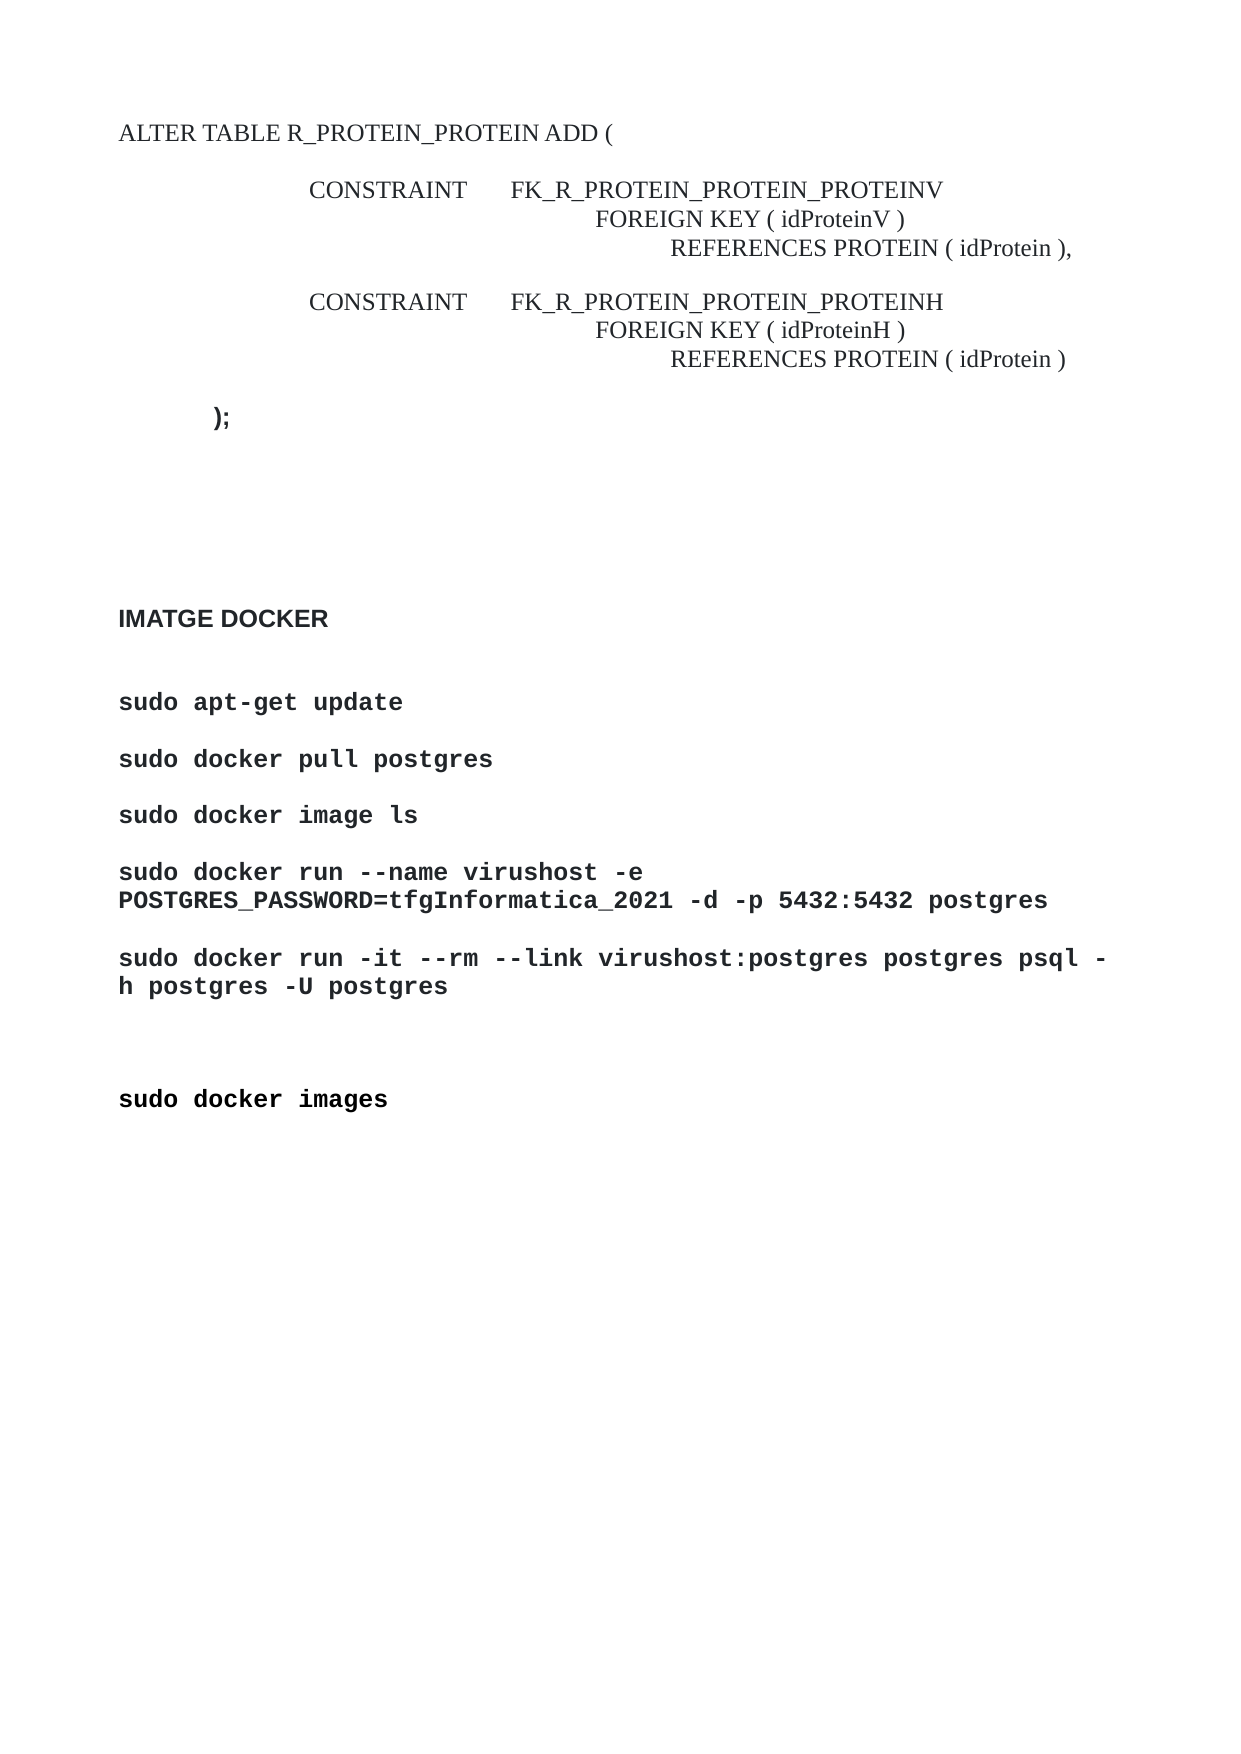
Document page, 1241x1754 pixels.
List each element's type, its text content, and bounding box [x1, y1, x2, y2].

text ALTER TABLE R_PROTEIN_PROTEIN ADD ( [118, 118, 1122, 147]
text FOREIGN KEY ( idProteinH ) [118, 316, 1122, 344]
text CONSTRAINT FK_R_PROTEIN_PROTEIN_PROTEINV [118, 176, 1122, 204]
text CONSTRAINT FK_R_PROTEIN_PROTEIN_PROTEINH [118, 287, 1122, 316]
text sudo docker pull postgres [118, 746, 1122, 775]
text FOREIGN KEY ( idProteinV ) [118, 204, 1122, 233]
text sudo apt-get update [118, 690, 1122, 718]
text REFERENCES PROTEIN ( idProtein ), [118, 233, 1122, 262]
text IMATGE DOCKER [118, 603, 1122, 632]
text ); [118, 402, 1122, 431]
text REFERENCES PROTEIN ( idProtein ) [118, 344, 1122, 373]
text sudo docker run --name virushost -e POSTGRES_PASSWORD=tfgInformatica_2021 -d -p 5432:5432 postgres [118, 860, 1122, 916]
text sudo docker run -it --rm --link virushost:postgres postgres psql -h postgres -U postgres [118, 945, 1122, 1002]
text sudo docker images [118, 1087, 1122, 1115]
text sudo docker image ls [118, 803, 1122, 831]
